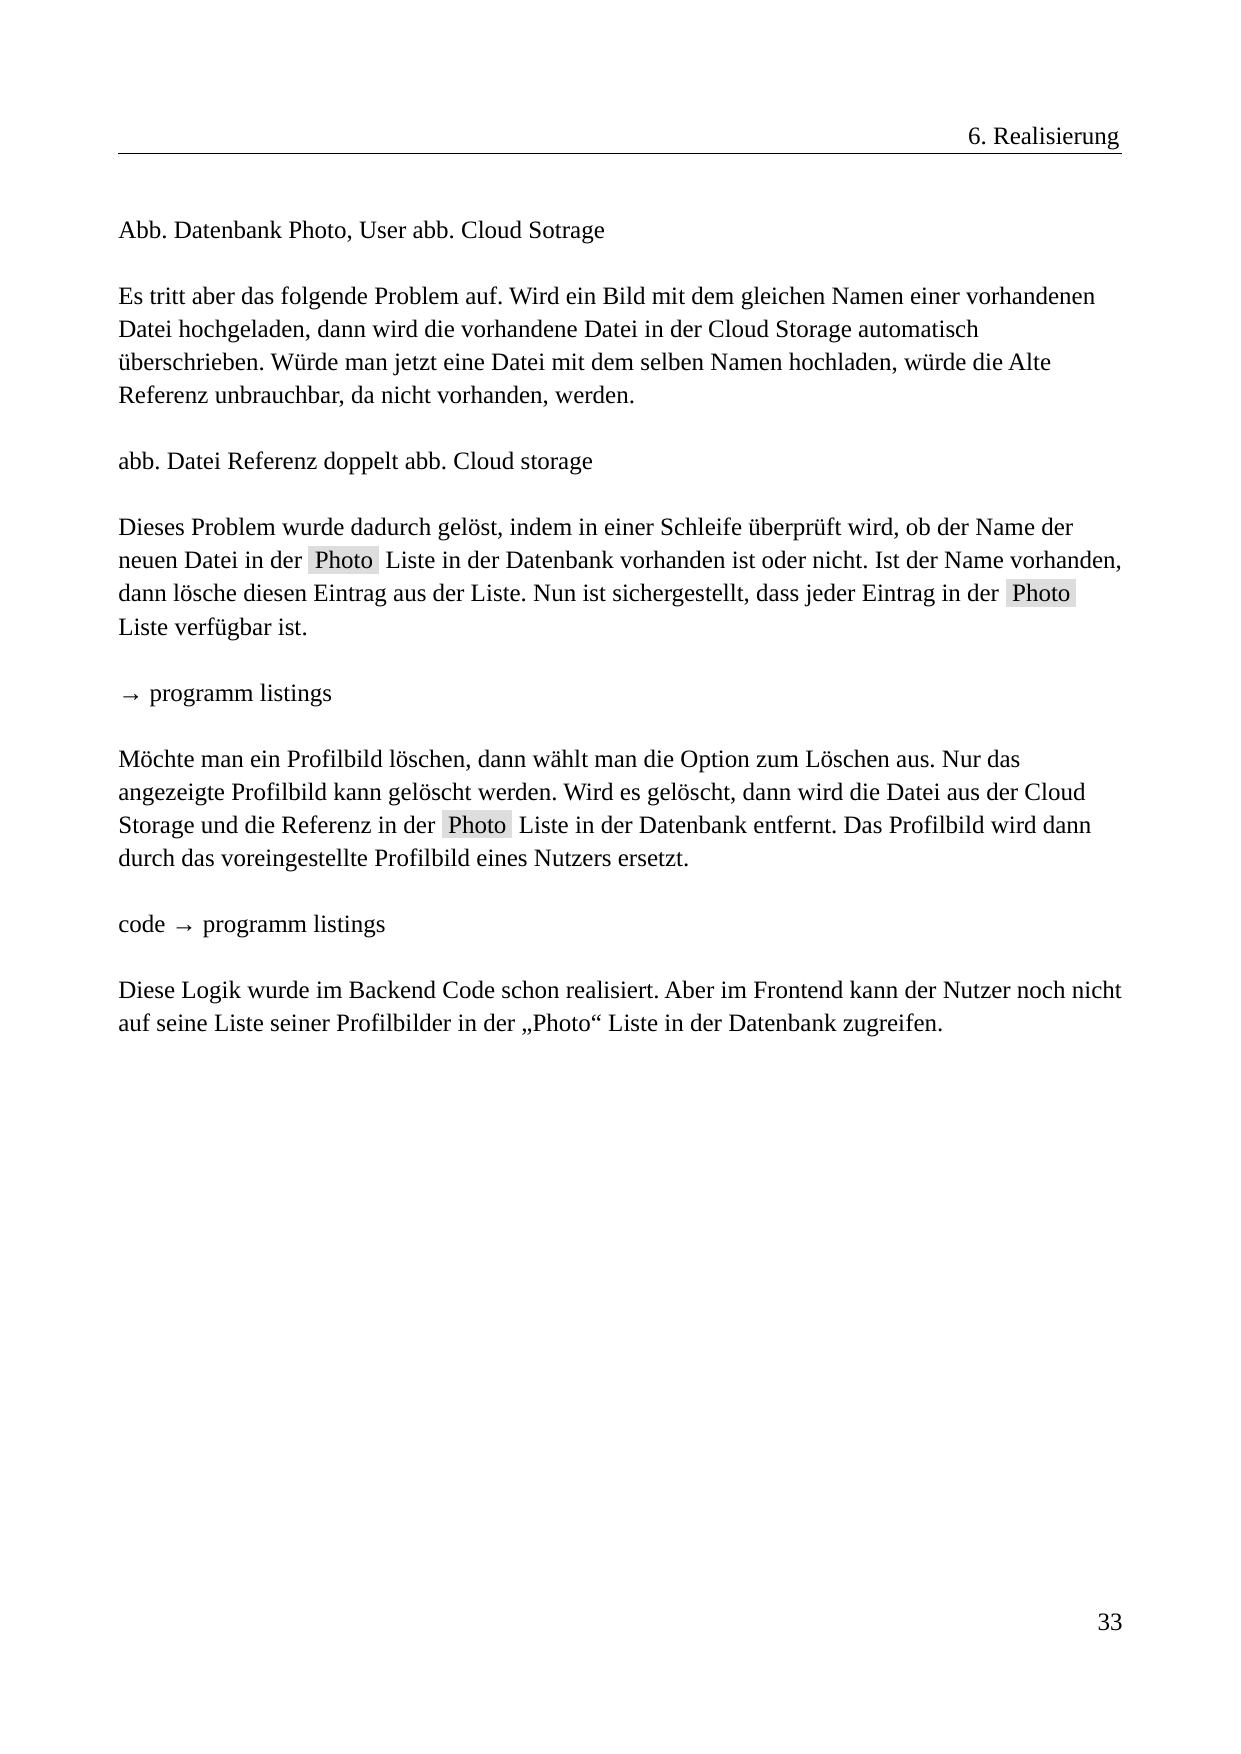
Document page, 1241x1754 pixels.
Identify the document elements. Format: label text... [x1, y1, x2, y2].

text Es tritt aber das folgende Problem auf. Wird ein Bild mit dem gleichen Namen einer vorhandenen Datei hochgeladen, dann wird die vorhandene Datei in der Cloud Storage automatisch überschrieben. Würde man jetzt eine Datei mit dem selben Namen hochladen, würde die Alte Referenz unbrauchbar, da nicht vorhanden, werden. [118, 281, 1122, 409]
text code → programm listings [118, 909, 1122, 937]
text Diese Logik wurde im Backend Code schon realisiert. Aber im Frontend kann der Nutzer noch nicht auf seine Liste seiner Profilbilder in der „Photo“ Liste in der Datenbank zugreifen. [118, 975, 1122, 1037]
text Dieses Problem wurde dadurch gelöst, indem in einer Schleife überprüft wird, ob der Name der neuen Datei in der Photo Liste in der Datenbank vorhanden ist oder nicht. Ist der Name vorhanden, dann lösche diesen Eintrag aus der Liste. Nun ist sichergestellt, dass jeder Eintrag in der Photo Liste verfügbar ist. [118, 512, 1122, 640]
text Möchte man ein Profilbild löschen, dann wählt man die Option zum Löschen aus. Nur das angezeigte Profilbild kann gelöscht werden. Wird es gelöscht, dann wird die Datei aus der Cloud Storage und die Referenz in der Photo Liste in der Datenbank entfernt. Das Profilbild wird dann durch das voreingestellte Profilbild eines Nutzers ersetzt. [118, 744, 1122, 871]
text Abb. Datenbank Photo, User abb. Cloud Sotrage [118, 215, 1122, 244]
text → programm listings [118, 678, 1122, 706]
text abb. Datei Referenz doppelt abb. Cloud storage [118, 446, 1122, 475]
